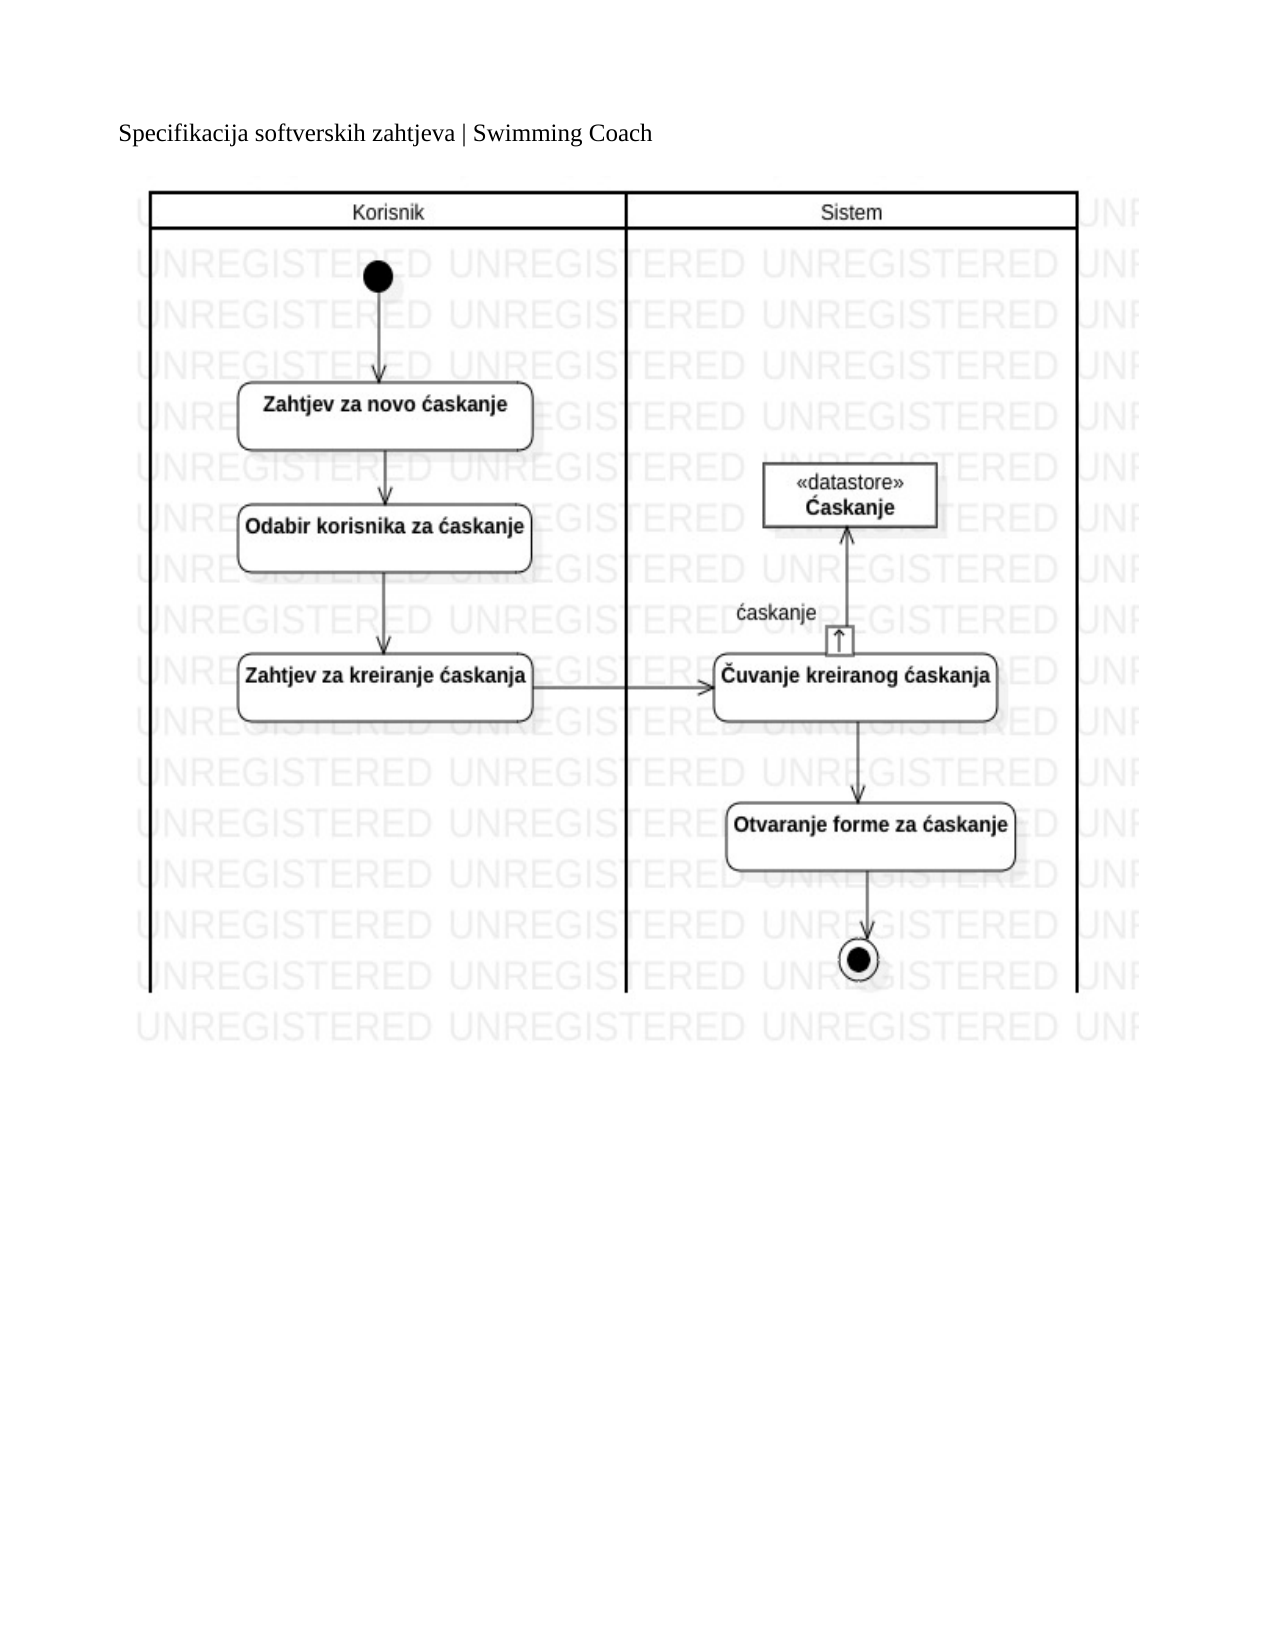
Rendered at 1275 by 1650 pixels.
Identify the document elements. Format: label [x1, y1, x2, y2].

picture [136, 176, 1139, 1061]
